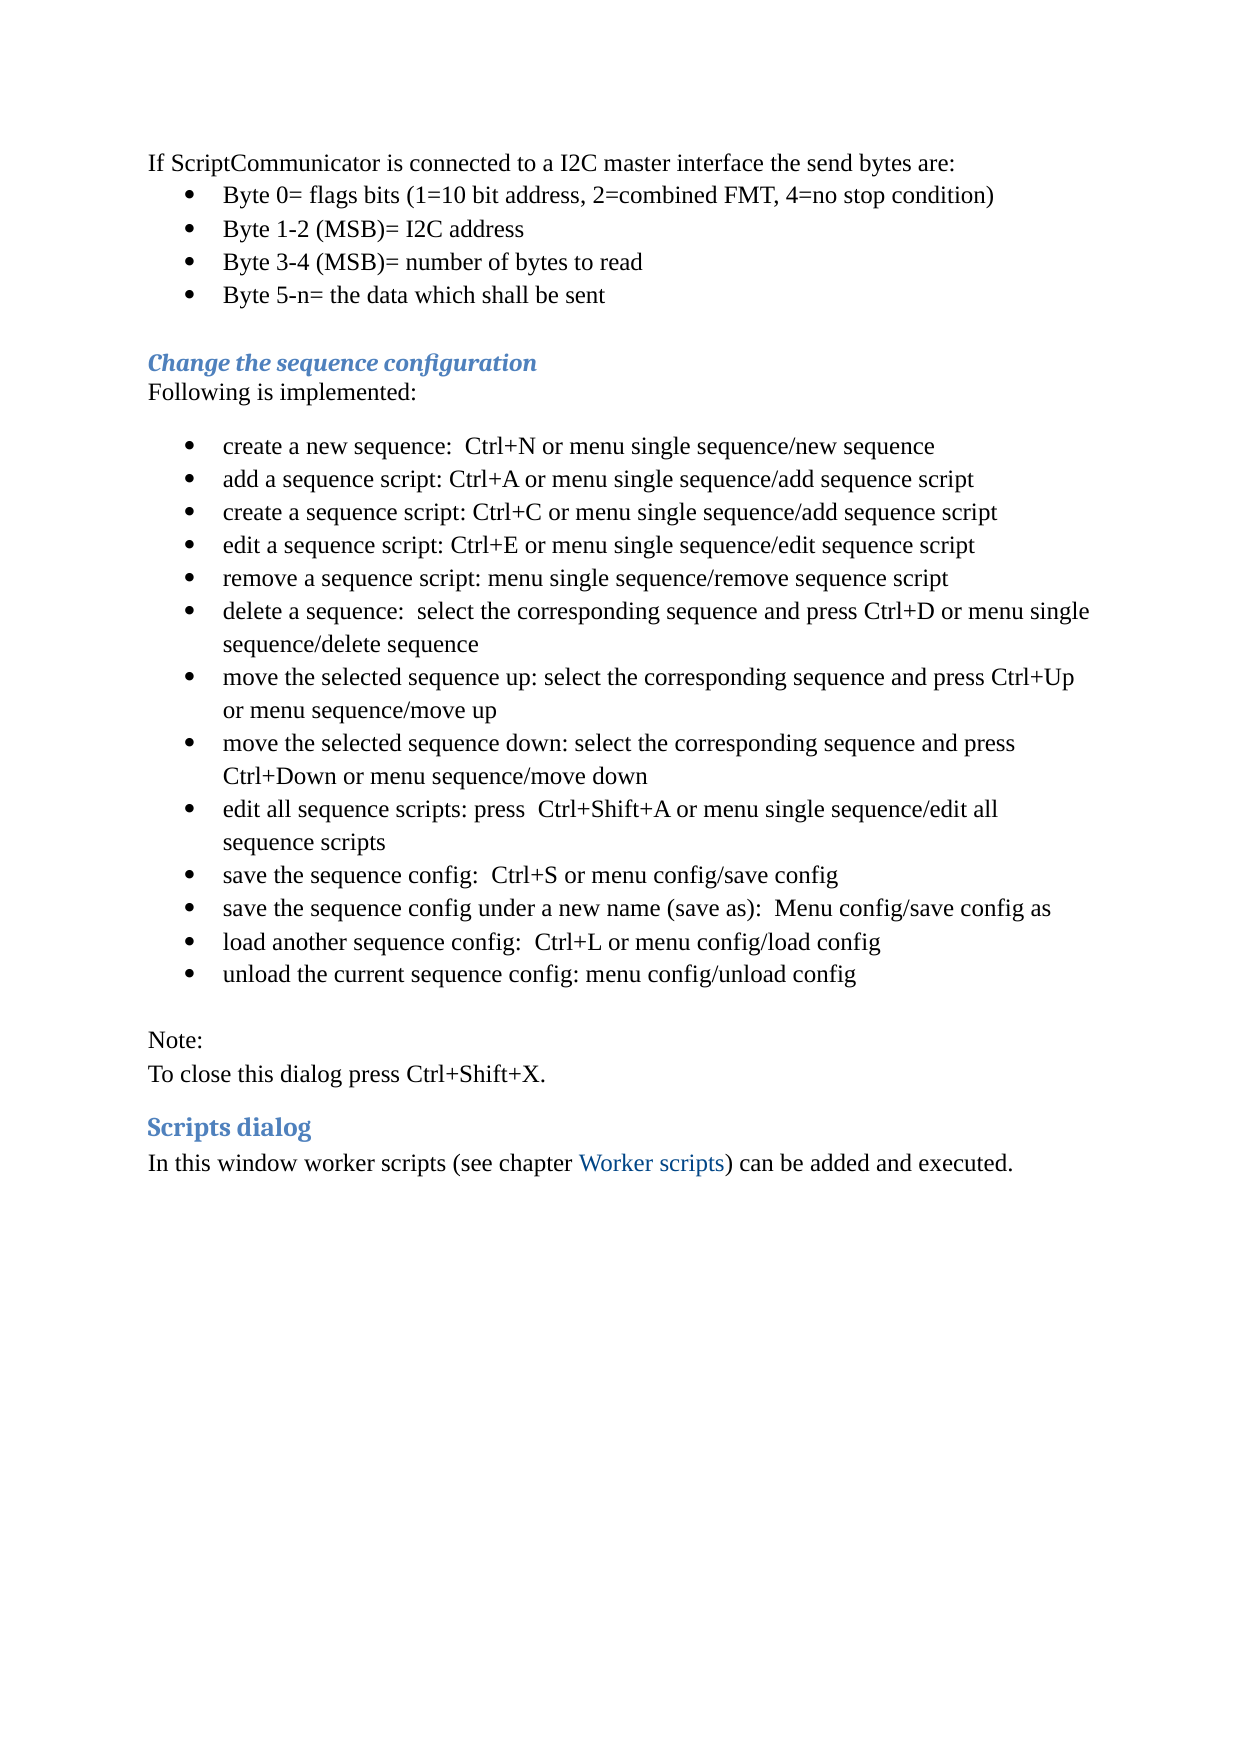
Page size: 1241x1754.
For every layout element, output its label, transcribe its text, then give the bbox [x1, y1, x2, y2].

list add a sequence script: Ctrl+A or menu single sequence/add sequence script [185, 464, 1093, 493]
list Note: [148, 1026, 1093, 1054]
list Byte 3-4 (MSB)= number of bytes to read [185, 247, 1093, 275]
list delete a sequence: select the corresponding sequence and press Ctrl+D or menu single sequence/delete sequence [185, 596, 1093, 658]
list save the sequence config under a new name (save as): Menu config/save config as [185, 893, 1093, 922]
list unload the current sequence config: menu config/unload config [185, 959, 1093, 988]
list remove a sequence script: menu single sequence/remove sequence script [185, 563, 1093, 592]
list To close this dialog press Ctrl+Shift+X. [148, 1059, 1093, 1087]
list edit all sequence scripts: press Ctrl+Shift+A or menu single sequence/edit all sequence scripts [185, 794, 1093, 856]
list move the selected sequence up: select the corresponding sequence and press Ctrl+Up or menu sequence/move up [185, 662, 1093, 724]
list Byte 1-2 (MSB)= I2C address [185, 214, 1093, 242]
text Following is implemented: [148, 377, 1093, 406]
subtitle Change the sequence configuration [148, 349, 1093, 377]
list If ScriptCommunicator is connected to a I2C master interface the send bytes are: [148, 148, 1093, 176]
list Byte 5-n= the data which shall be sent [185, 280, 1093, 308]
list In this window worker scripts (see chapter Worker scripts) can be added and executed. [148, 1148, 1093, 1177]
list edit a sequence script: Ctrl+E or menu single sequence/edit sequence script [185, 530, 1093, 559]
list Byte 0= flags bits (1=10 bit address, 2=combined FMT, 4=no stop condition) [185, 181, 1093, 209]
list create a new sequence: Ctrl+N or menu single sequence/new sequence [185, 431, 1093, 460]
list create a sequence script: Ctrl+C or menu single sequence/add sequence script [185, 497, 1093, 526]
subtitle Scripts dialog [148, 1112, 1093, 1144]
list move the selected sequence down: select the corresponding sequence and press Ctrl+Down or menu sequence/move down [185, 728, 1093, 790]
list save the sequence config: Ctrl+S or menu config/save config [185, 861, 1093, 889]
list load another sequence config: Ctrl+L or menu config/load config [185, 927, 1093, 955]
